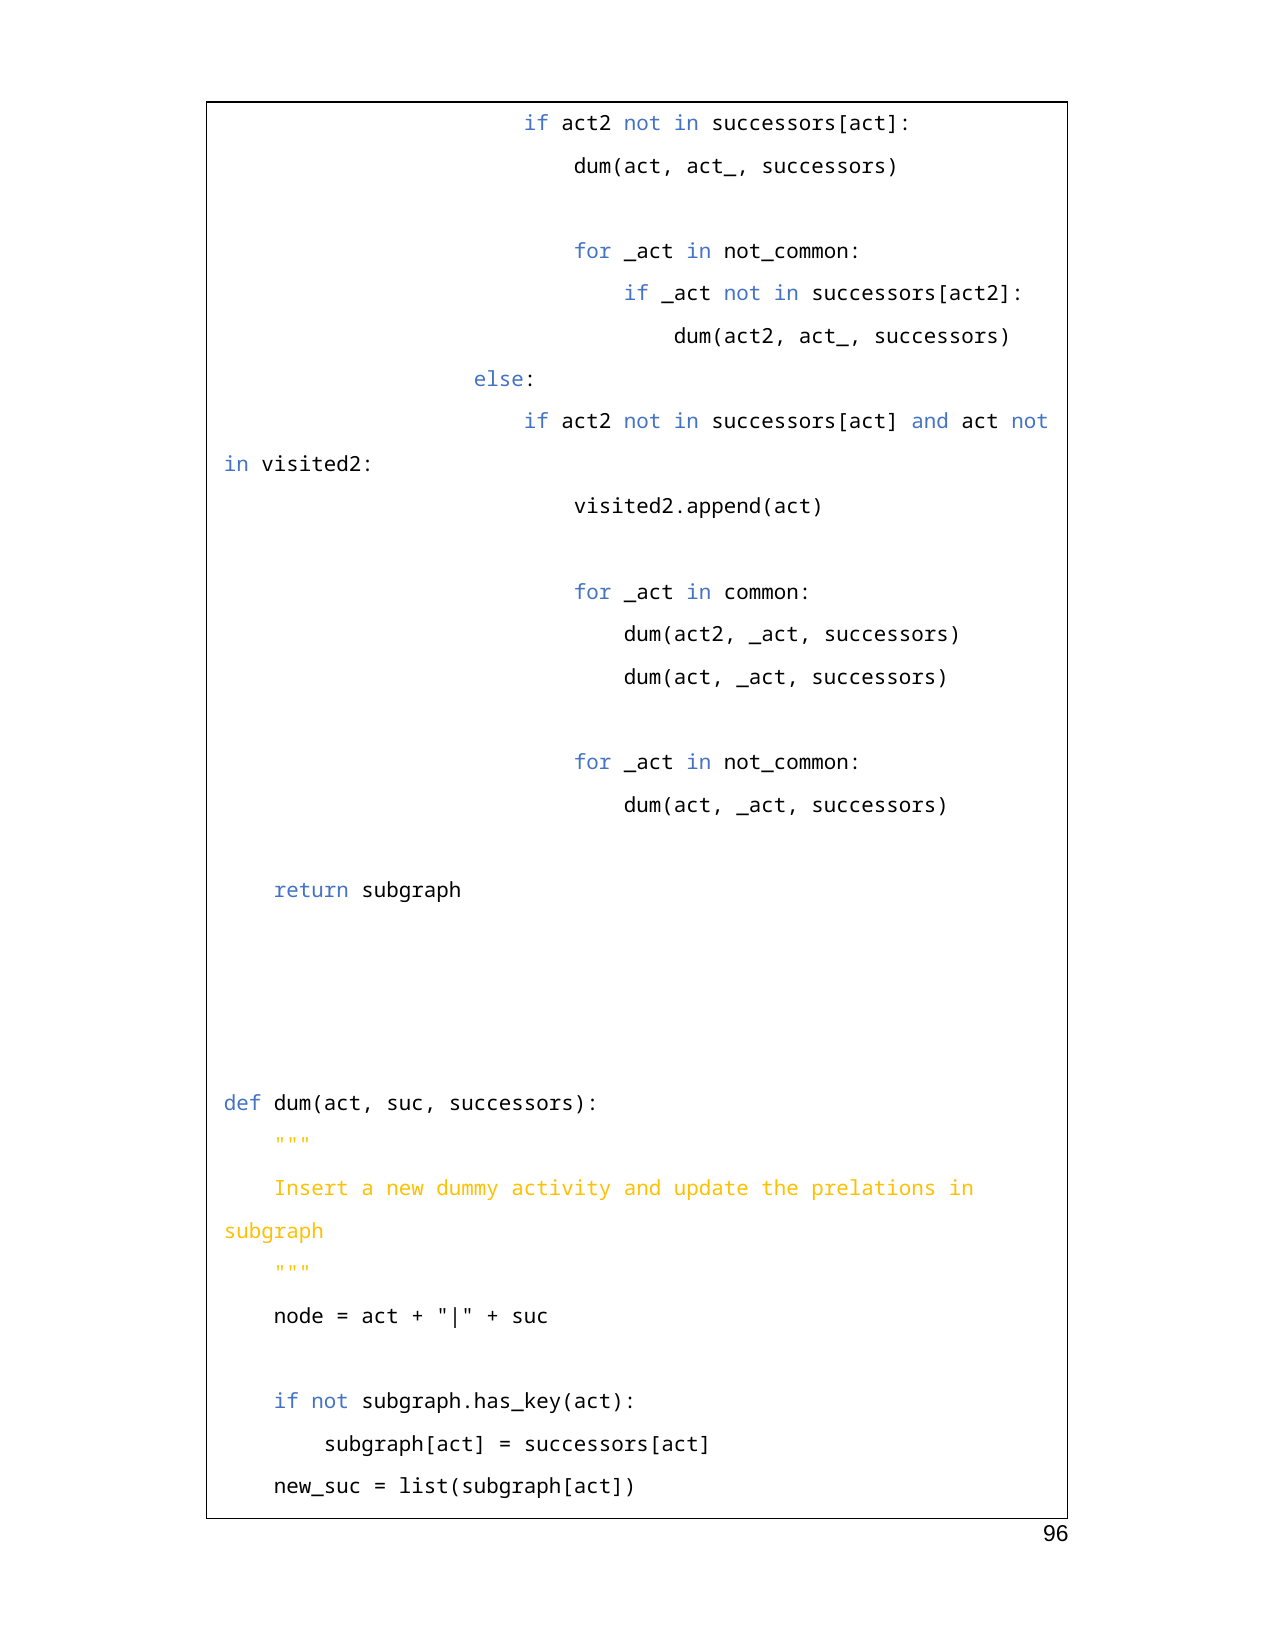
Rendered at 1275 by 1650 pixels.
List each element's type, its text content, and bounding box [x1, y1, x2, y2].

table_header [207, 103, 218, 1518]
table_header if act2 not in successors[act]: dum(act, act_, successors) for _act in not_common: if _act not in successors[act2]: dum(act2, act_, successors) else: if act2 not in successors[act] and act not in visited2: visited2.append(act) for _act in common: dum(act2, _act, successors) dum(act, _act, successors) for _act in not_common: dum(act, _act, successors) return subgraph def dum(act, suc, successors): """ Insert a new dummy activity and update the prelations in subgraph """ node = act + "|" + suc if not subgraph.has_key(act): subgraph[act] = successors[act] new_suc = list(subgraph[act]) [218, 103, 1067, 1518]
